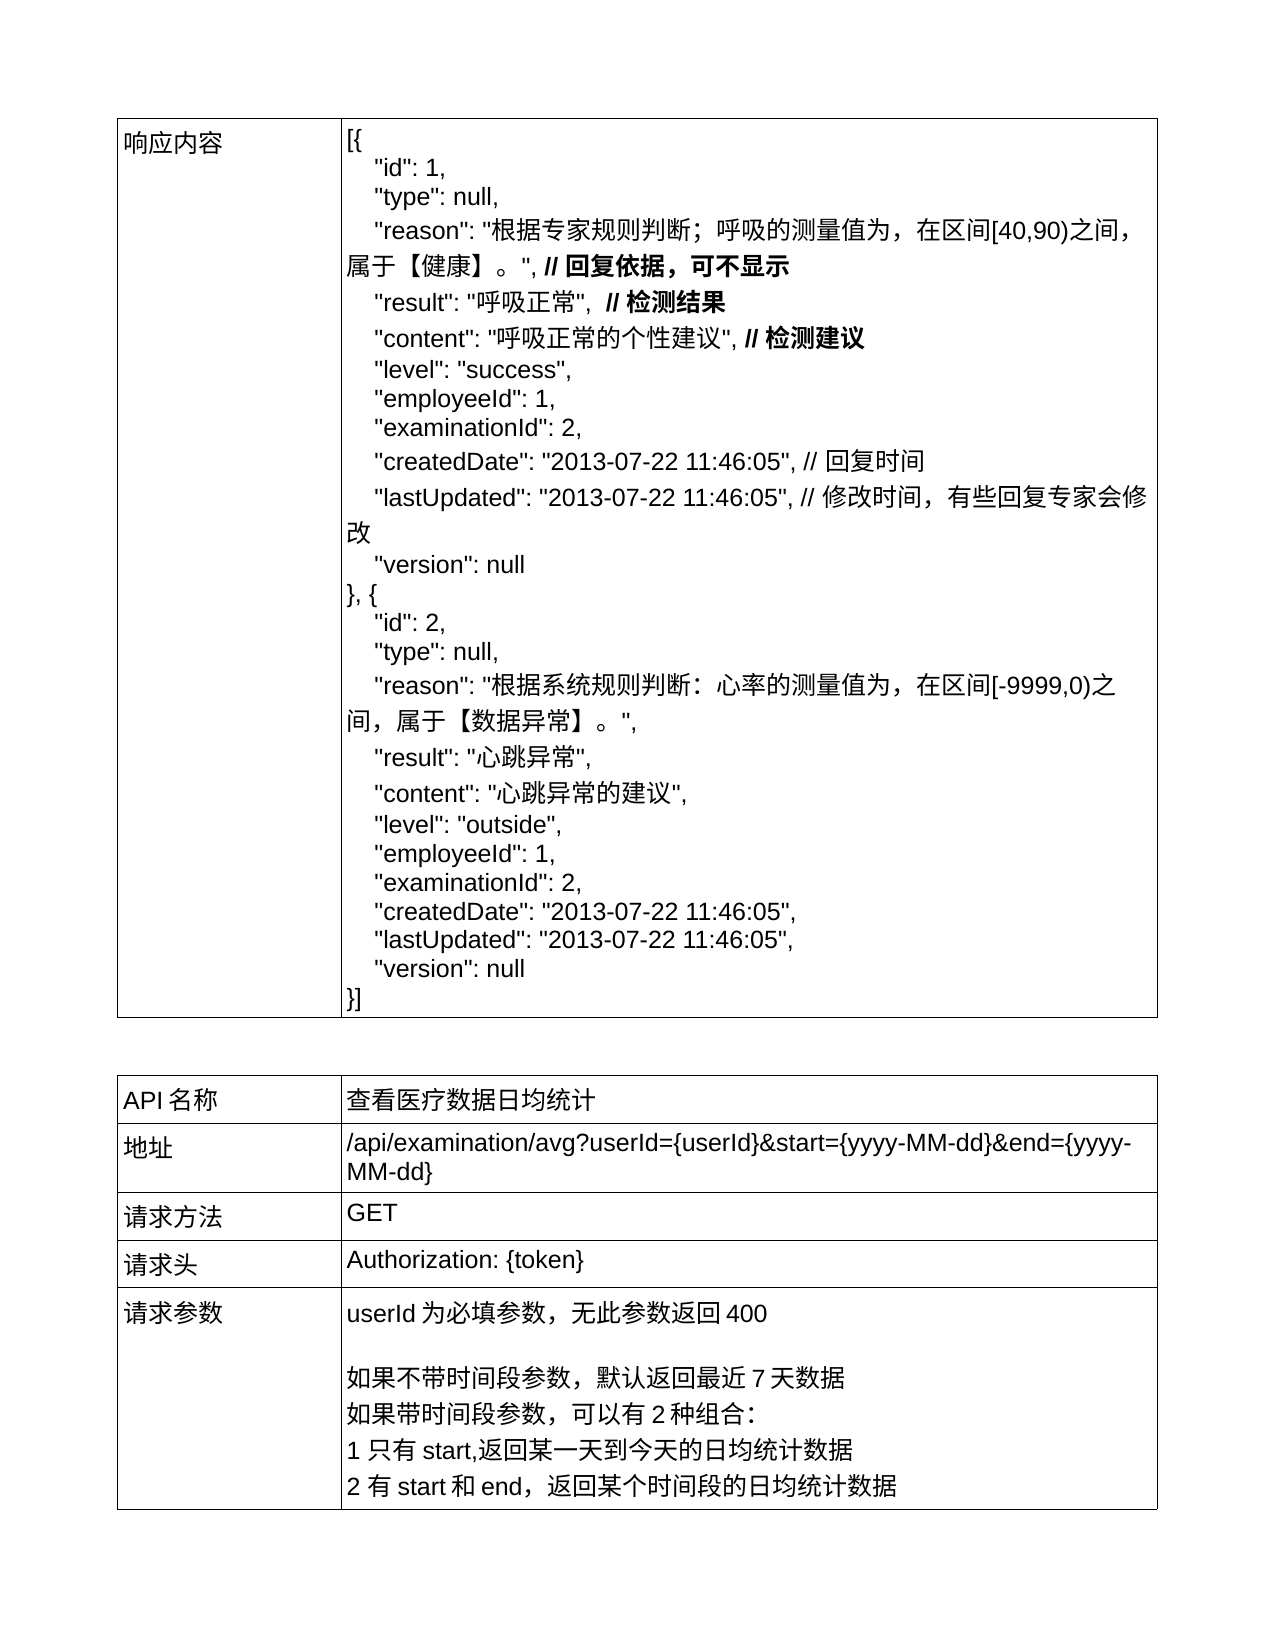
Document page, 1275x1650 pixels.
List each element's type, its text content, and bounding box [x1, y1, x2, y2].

table_header API名称 [118, 1076, 341, 1123]
table_cell [{ "id": 1, "type": null, "reason": "根据专家规则判断；呼吸的测量值为，在区间[40,90)之间，属于【健康】。", // 回复依据，可不显示 "result": "呼吸正常", // 检测结果 "content": "呼吸正常的个性建议", // 检测建议 "level": "success", "employeeId": 1, "examinationId": 2, "createdDate": "2013-07-22 11:46:05", // 回复时间 "lastUpdated": "2013-07-22 11:46:05", // 修改时间，有些回复专家会修改 "version": null }, { "id": 2, "type": null, "reason": "根据系统规则判断：心率的测量值为，在区间[-9999,0)之间，属于【数据异常】。", "result": "心跳异常", "content": "心跳异常的建议", "level": "outside", "employeeId": 1, "examinationId": 2, "createdDate": "2013-07-22 11:46:05", "lastUpdated": "2013-07-22 11:46:05", "version": null }] [342, 119, 1157, 1017]
table_header 查看医疗数据日均统计 [342, 1076, 1157, 1123]
table_cell 请求方法 [118, 1193, 341, 1239]
table_cell 请求头 [118, 1241, 341, 1287]
table_cell 响应内容 [118, 119, 341, 1017]
table_cell Authorization: {token} [342, 1241, 1157, 1287]
table_cell userId为必填参数，无此参数返回400 如果不带时间段参数，默认返回最近7天数据 如果带时间段参数，可以有2种组合： 1 只有start,返回某一天到今天的日均统计数据 2 有start和end，返回某个时间段的日均统计数据 [342, 1288, 1157, 1509]
table_cell /api/examination/avg?userId={userId}&start={yyyy-MM-dd}&end={yyyy-MM-dd} [342, 1124, 1157, 1192]
table_cell 请求参数 [118, 1288, 341, 1509]
table_cell 地址 [118, 1124, 341, 1192]
table_cell GET [342, 1193, 1157, 1239]
